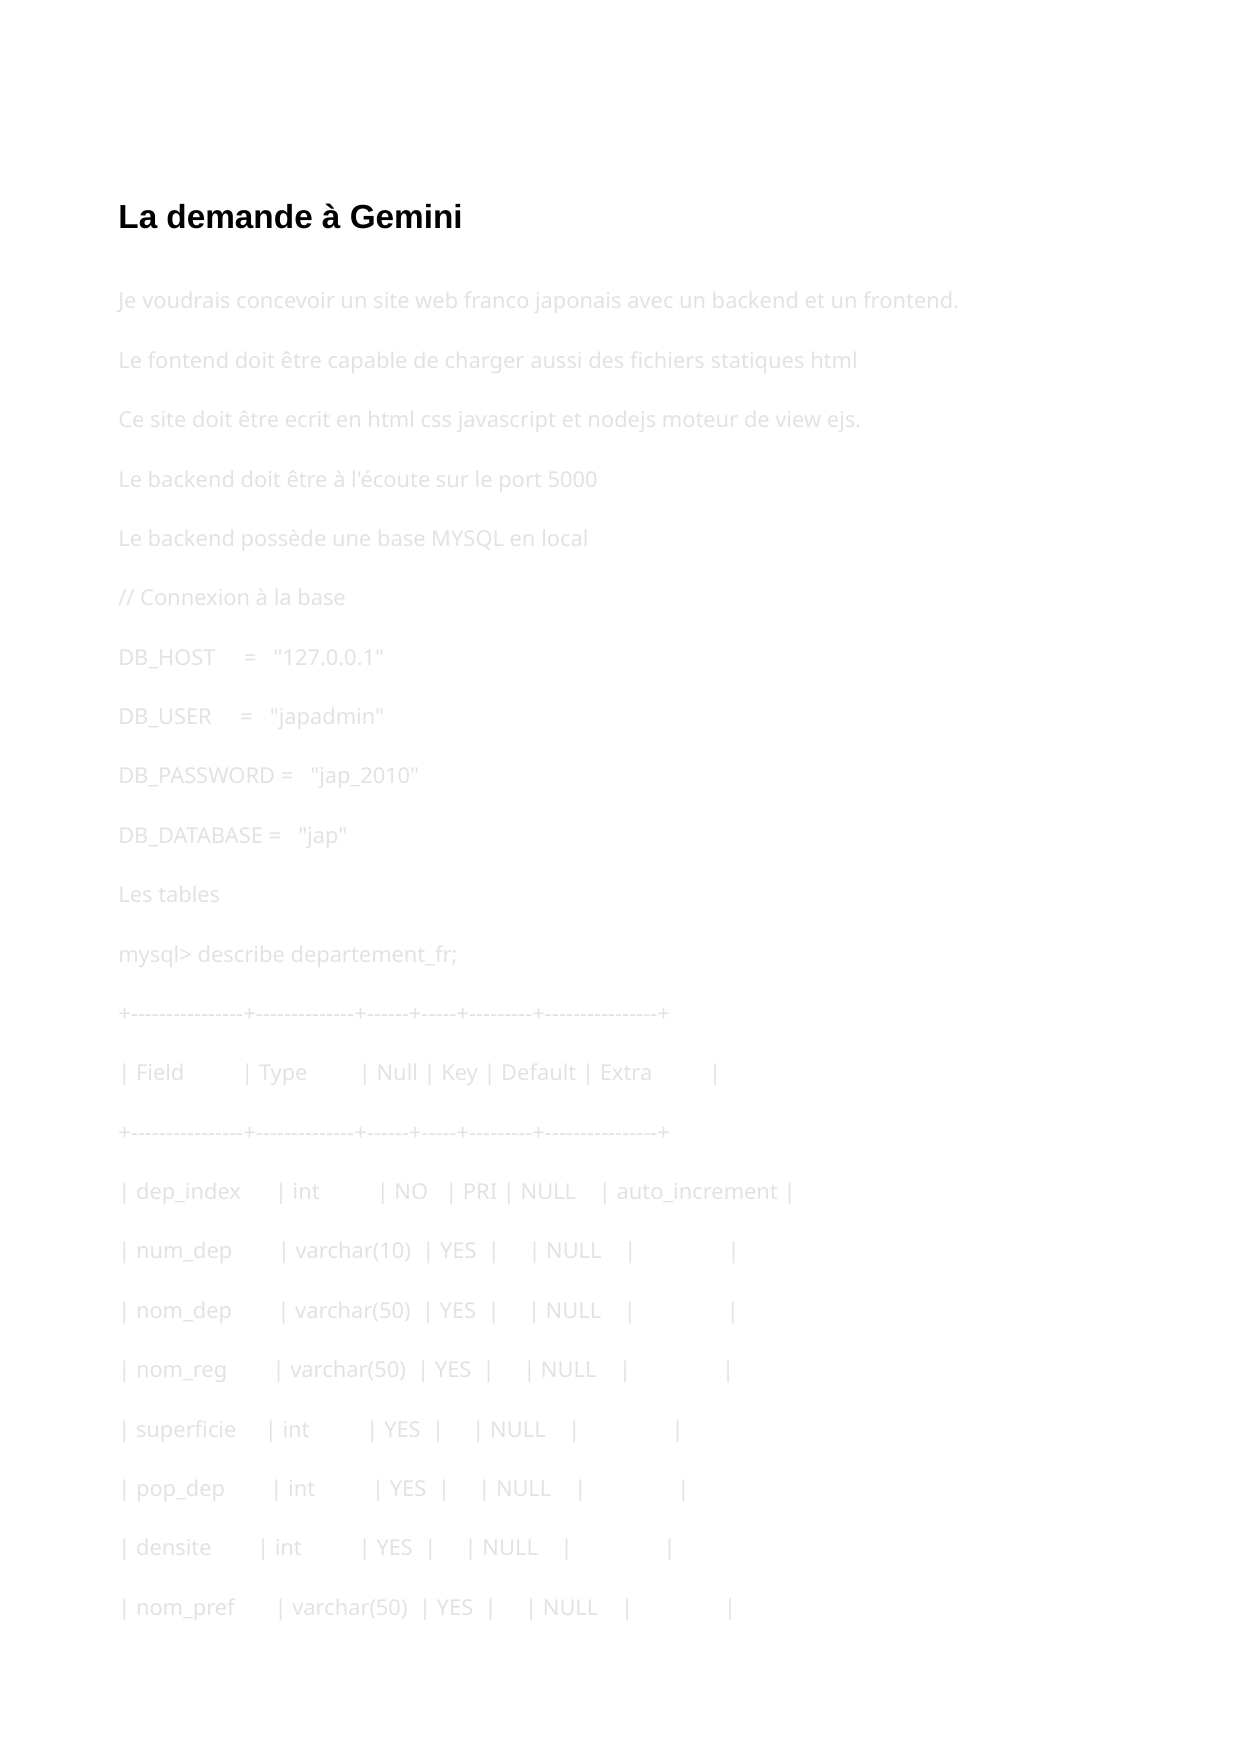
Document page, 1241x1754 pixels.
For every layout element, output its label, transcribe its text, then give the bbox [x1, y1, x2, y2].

text | superficie | int | YES | | NULL | | [118, 1412, 1122, 1443]
text DB_DATABASE = "jap" [118, 818, 1122, 850]
text Je voudrais concevoir un site web franco japonais avec un backend et un frontend. [118, 284, 1122, 315]
text // Connexion à la base [118, 581, 1122, 612]
text +----------------+--------------+------+-----+---------+----------------+ [118, 997, 1122, 1028]
text | num_dep | varchar(10) | YES | | NULL | | [118, 1234, 1122, 1265]
text | nom_reg | varchar(50) | YES | | NULL | | [118, 1353, 1122, 1384]
text | Field | Type | Null | Key | Default | Extra | [118, 1056, 1122, 1087]
text Ce site doit être ecrit en html css javascript et nodejs moteur de view ejs. [118, 403, 1122, 434]
text | pop_dep | int | YES | | NULL | | [118, 1472, 1122, 1503]
text mysql> describe departement_fr; [118, 937, 1122, 968]
subtitle La demande à Gemini [118, 197, 1122, 236]
text Le backend possède une base MYSQL en local [118, 522, 1122, 553]
text Les tables [118, 878, 1122, 909]
text Le backend doit être à l'écoute sur le port 5000 [118, 462, 1122, 493]
text DB_HOST = "127.0.0.1" [118, 640, 1122, 672]
text DB_PASSWORD = "jap_2010" [118, 759, 1122, 790]
text +----------------+--------------+------+-----+---------+----------------+ [118, 1115, 1122, 1147]
text | densite | int | YES | | NULL | | [118, 1531, 1122, 1562]
text DB_USER = "japadmin" [118, 700, 1122, 731]
text Le fontend doit être capable de charger aussi des fichiers statiques html [118, 343, 1122, 375]
text | nom_pref | varchar(50) | YES | | NULL | | [118, 1590, 1122, 1622]
text | nom_dep | varchar(50) | YES | | NULL | | [118, 1293, 1122, 1325]
text | dep_index | int | NO | PRI | NULL | auto_increment | [118, 1175, 1122, 1206]
